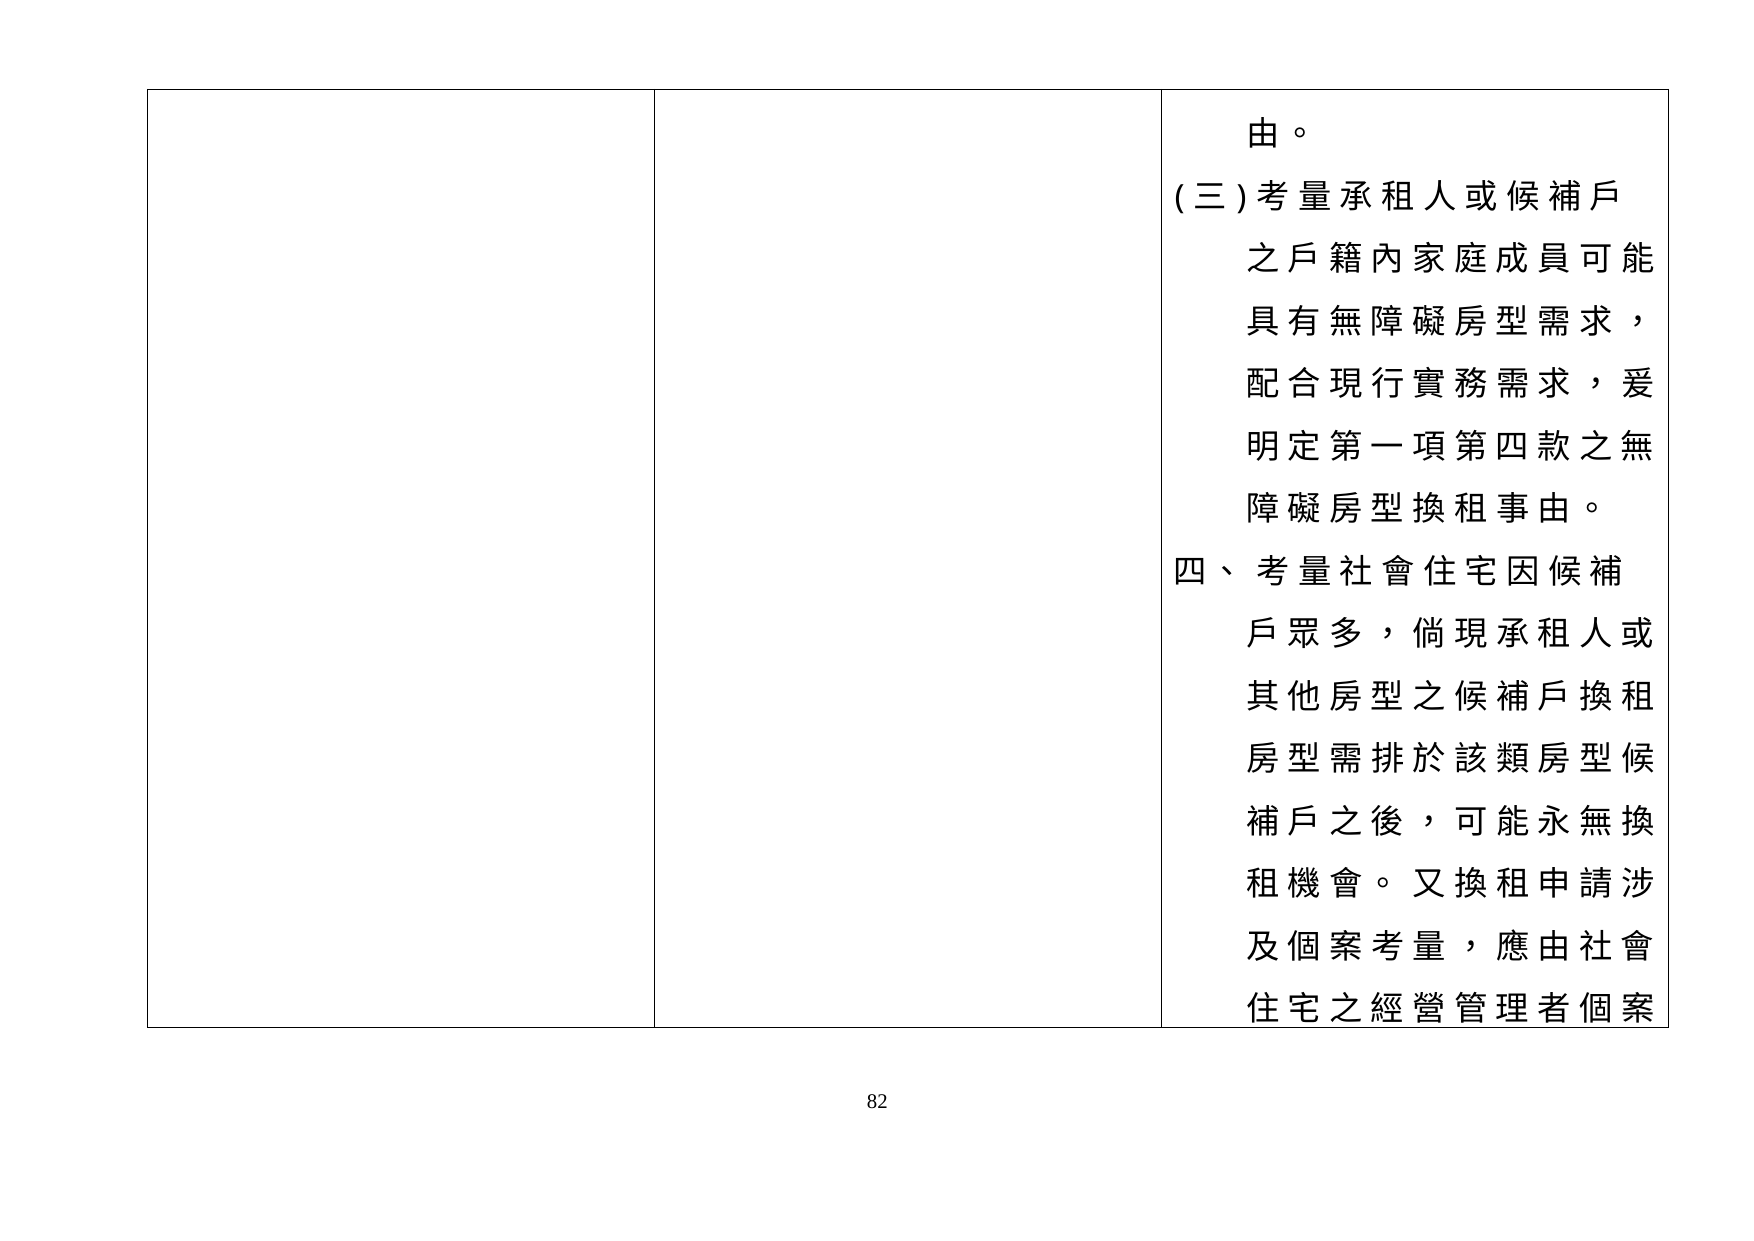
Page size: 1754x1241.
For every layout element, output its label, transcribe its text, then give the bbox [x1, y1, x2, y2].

table_cell [148, 90, 654, 1027]
table_cell 由。 (三)考量承租人或候補戶之戶籍內家庭成員可能具有無障礙房型需求，配合現行實務需求，爰明定第一項第四款之無障礙房型換租事由。 四、考量社會住宅因候補戶眾多，倘現承租人或其他房型之候補戶換租房型需排於該類房型候補戶之後，可能永無換租機會。又換租申請涉及個案考量，應由社會住宅之經營管理者個案 [1162, 90, 1668, 1027]
table_cell [655, 90, 1161, 1027]
